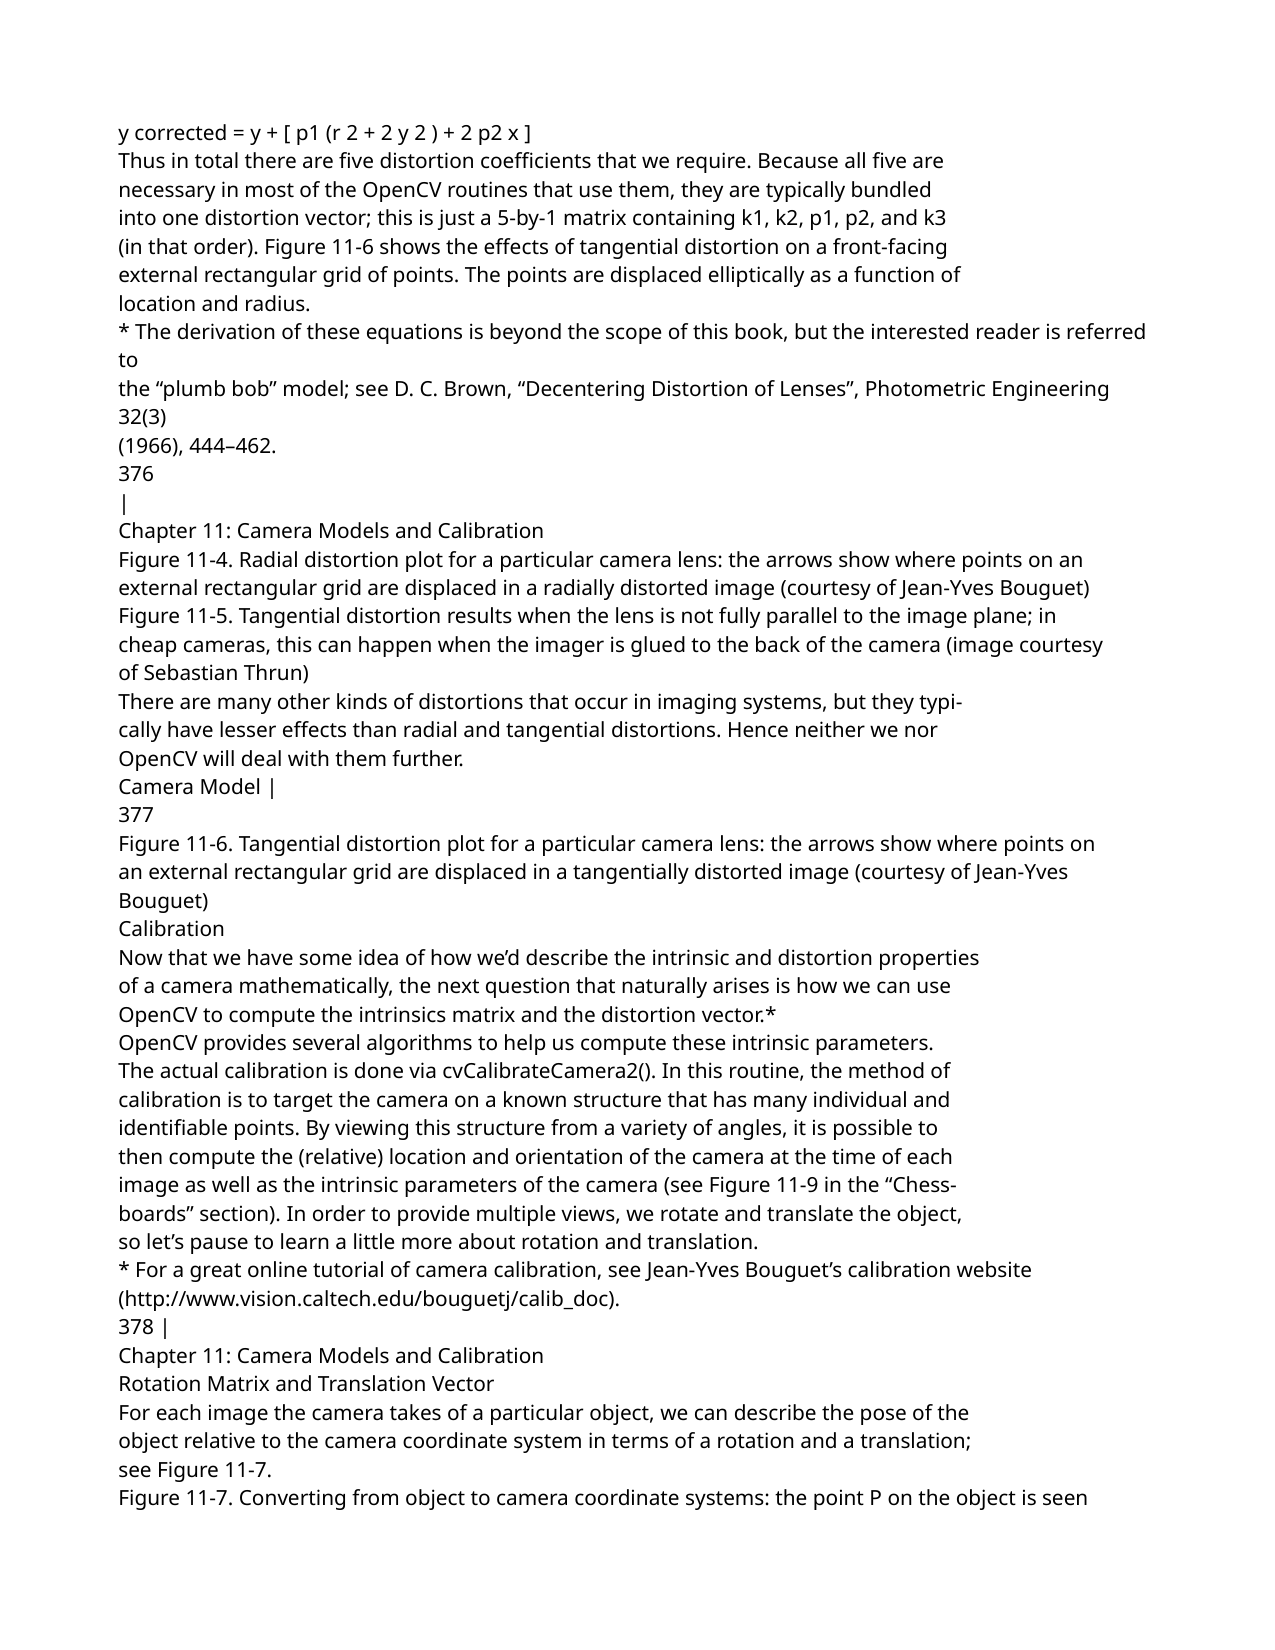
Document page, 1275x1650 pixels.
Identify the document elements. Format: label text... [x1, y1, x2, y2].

text Figure 11-4. Radial distortion plot for a particular camera lens: the arrows show where points on an [118, 545, 1157, 573]
text * For a great online tutorial of camera calibration, see Jean-Yves Bouguet’s calibration website [118, 1256, 1157, 1284]
text cally have lesser effects than radial and tangential distortions. Hence neither we nor [118, 715, 1157, 744]
text (1966), 444–462. [118, 431, 1157, 459]
text Figure 11-5. Tangential distortion results when the lens is not fully parallel to the image plane; in [118, 602, 1157, 630]
text Thus in total there are five distortion coefficients that we require. Because all five are [118, 147, 1157, 175]
text * The derivation of these equations is beyond the scope of this book, but the interested reader is referred to [118, 317, 1157, 374]
text | [118, 488, 1157, 516]
text cheap cameras, this can happen when the imager is glued to the back of the camera (image courtesy [118, 630, 1157, 658]
text of a camera mathematically, the next question that naturally arises is how we can use [118, 971, 1157, 1000]
text external rectangular grid of points. The points are displaced elliptically as a function of [118, 260, 1157, 289]
text into one distortion vector; this is just a 5-by-1 matrix containing k1, k2, p1, p2, and k3 [118, 203, 1157, 232]
text The actual calibration is done via cvCalibrateCamera2(). In this routine, the method of [118, 1057, 1157, 1085]
text object relative to the camera coordinate system in terms of a rotation and a translation; [118, 1426, 1157, 1455]
text calibration is to target the camera on a known structure that has many individual and [118, 1085, 1157, 1113]
text Chapter 11: Camera Models and Calibration [118, 516, 1157, 545]
text OpenCV provides several algorithms to help us compute these intrinsic parameters. [118, 1028, 1157, 1057]
text OpenCV will deal with them further. [118, 744, 1157, 772]
text Now that we have some idea of how we’d describe the intrinsic and distortion properties [118, 943, 1157, 971]
text Camera Model | [118, 772, 1157, 801]
text 378 | [118, 1312, 1157, 1341]
text (http://www.vision.caltech.edu/bouguetj/calib_doc). [118, 1284, 1157, 1312]
text boards” section). In order to provide multiple views, we rotate and translate the object, [118, 1199, 1157, 1227]
text image as well as the intrinsic parameters of the camera (see Figure 11-9 in the “Chess- [118, 1170, 1157, 1199]
text (in that order). Figure 11-6 shows the effects of tangential distortion on a front-facing [118, 232, 1157, 260]
text OpenCV to compute the intrinsics matrix and the distortion vector.* [118, 1000, 1157, 1028]
text of Sebastian Thrun) [118, 658, 1157, 687]
text an external rectangular grid are displaced in a tangentially distorted image (courtesy of Jean-Yves [118, 857, 1157, 886]
text Figure 11-7. Converting from object to camera coordinate systems: the point P on the object is seen [118, 1483, 1157, 1512]
text so let’s pause to learn a little more about rotation and translation. [118, 1227, 1157, 1256]
text For each image the camera takes of a particular object, we can describe the pose of the [118, 1398, 1157, 1426]
text necessary in most of the OpenCV routines that use them, they are typically bundled [118, 175, 1157, 203]
text the “plumb bob” model; see D. C. Brown, “Decentering Distortion of Lenses”, Photometric Engineering 32(3) [118, 374, 1157, 431]
text There are many other kinds of distortions that occur in imaging systems, but they typi- [118, 687, 1157, 715]
text y corrected = y + [ p1 (r 2 + 2 y 2 ) + 2 p2 x ] [118, 118, 1157, 147]
text Figure 11-6. Tangential distortion plot for a particular camera lens: the arrows show where points on [118, 829, 1157, 857]
text Chapter 11: Camera Models and Calibration [118, 1341, 1157, 1369]
text see Figure 11-7. [118, 1455, 1157, 1483]
text then compute the (relative) location and orientation of the camera at the time of each [118, 1142, 1157, 1170]
text 376 [118, 459, 1157, 488]
text identifiable points. By viewing this structure from a variety of angles, it is possible to [118, 1113, 1157, 1142]
text 377 [118, 801, 1157, 829]
text location and radius. [118, 289, 1157, 317]
text external rectangular grid are displaced in a radially distorted image (courtesy of Jean-Yves Bouguet) [118, 573, 1157, 602]
text Rotation Matrix and Translation Vector [118, 1369, 1157, 1398]
text Bouguet) [118, 886, 1157, 914]
text Calibration [118, 914, 1157, 943]
